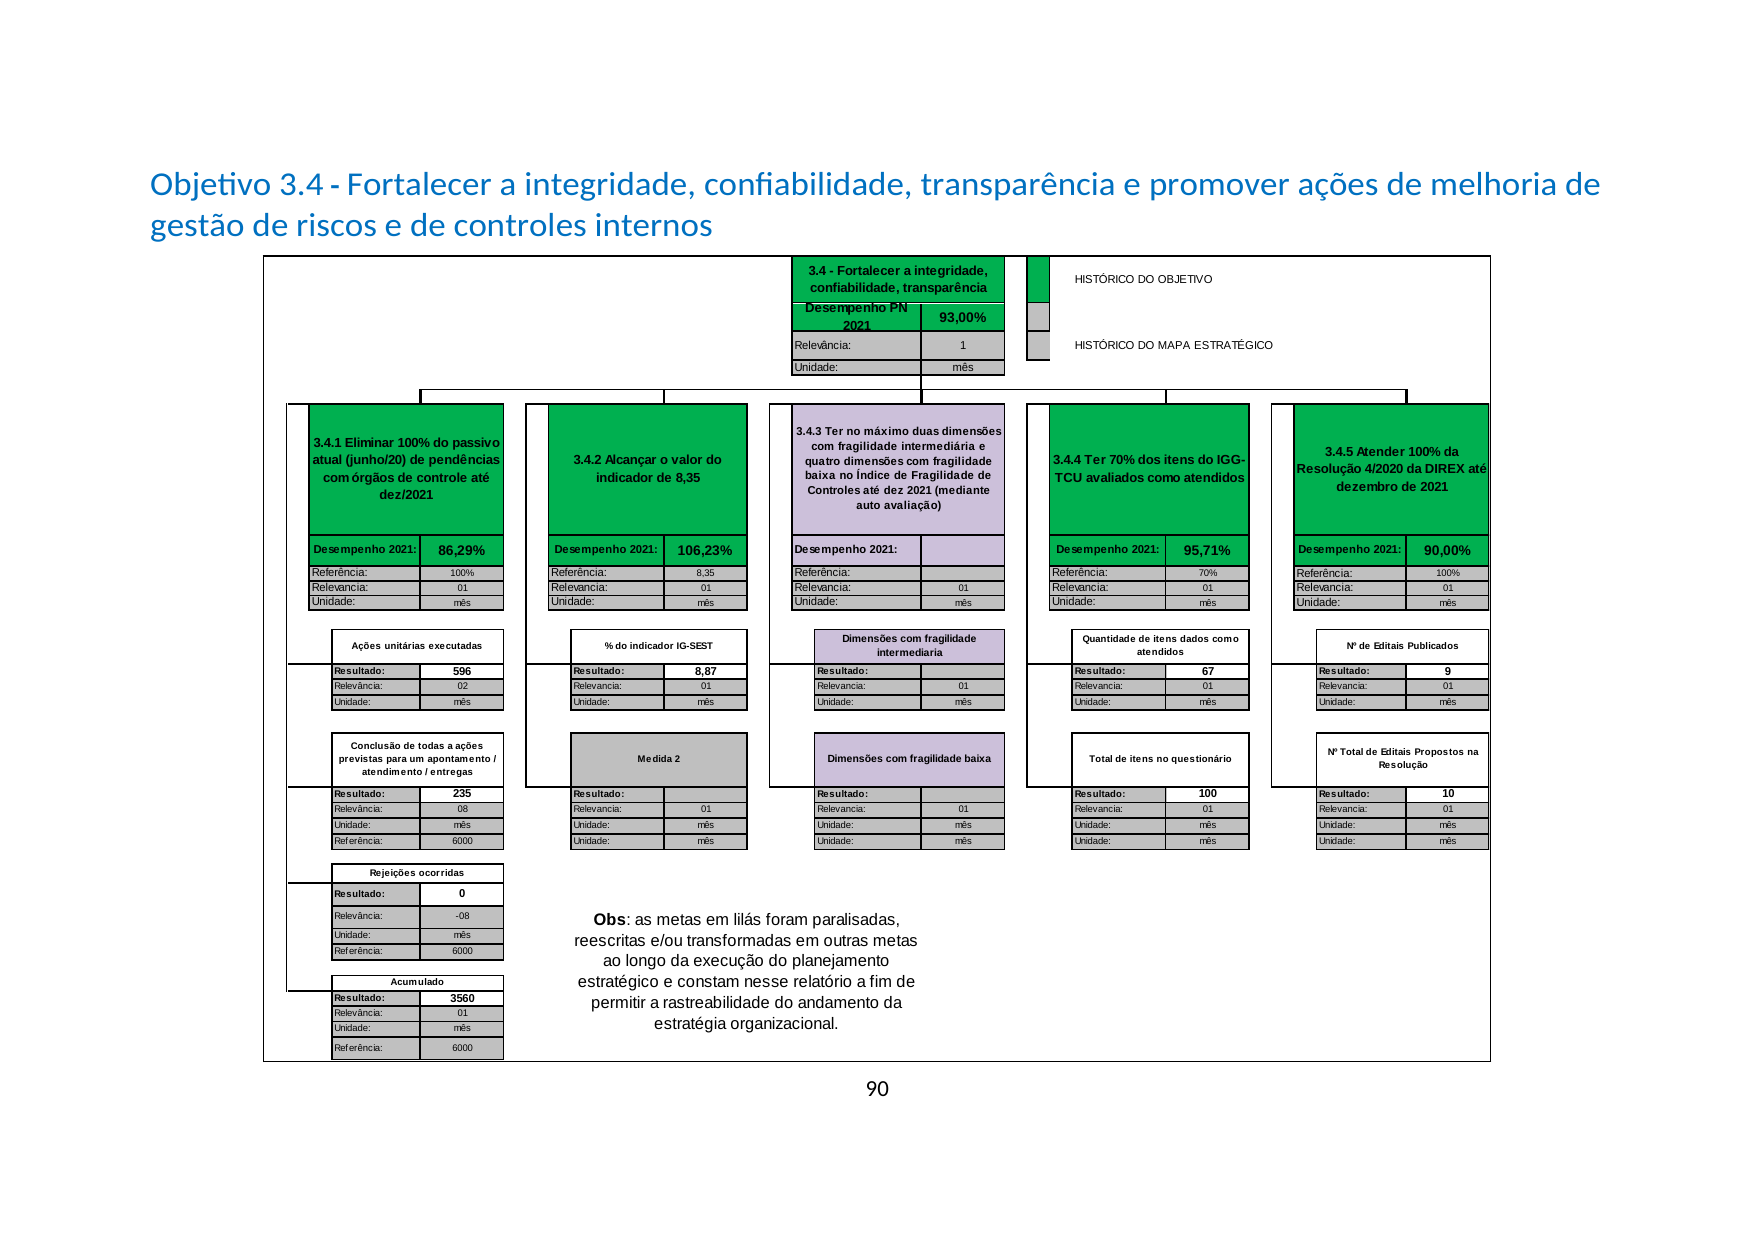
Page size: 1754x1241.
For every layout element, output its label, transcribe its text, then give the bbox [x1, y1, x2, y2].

subtitle Objetivo 3.4 - Fortalecer a integridade, confiabilidade, transparência e promover ações de melhoria de gestão de riscos e de controles internos [150, 163, 1604, 244]
